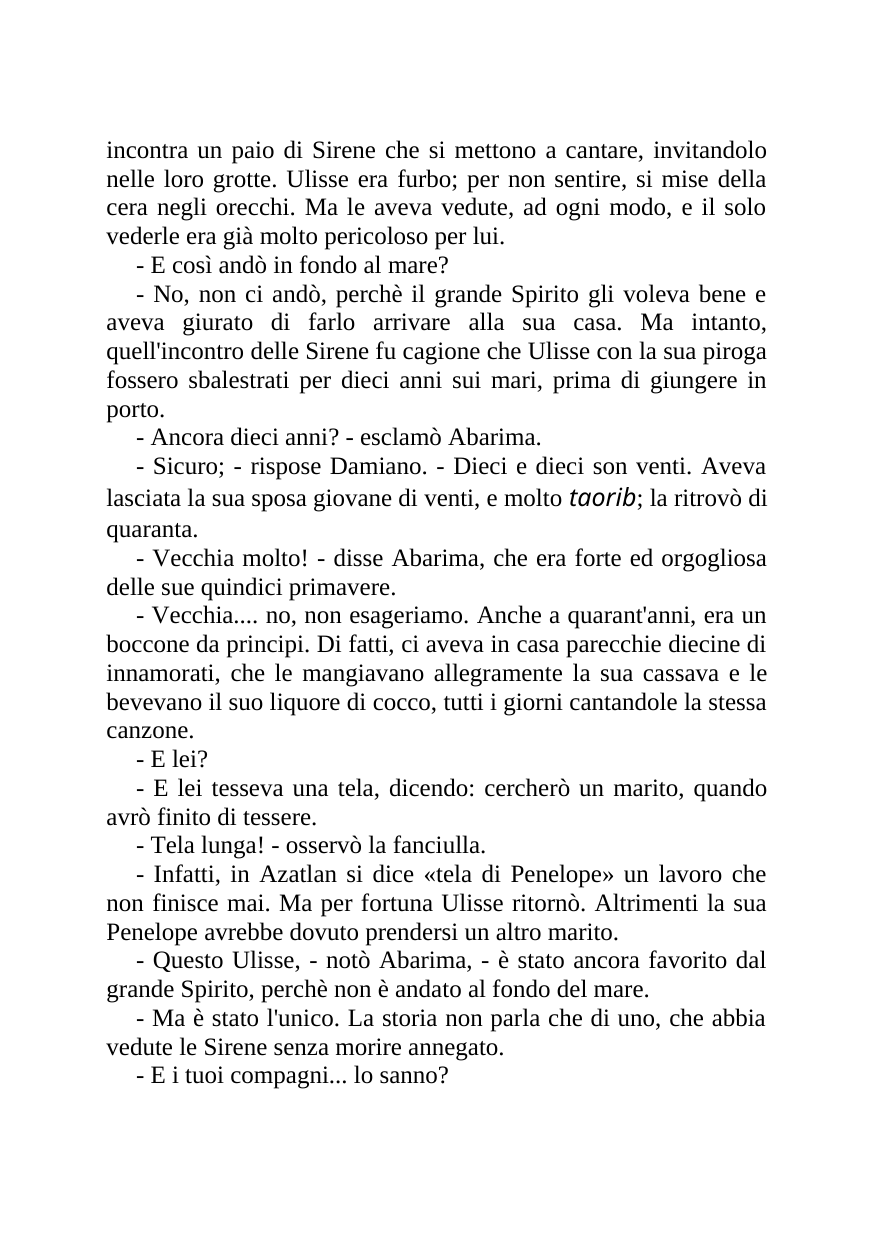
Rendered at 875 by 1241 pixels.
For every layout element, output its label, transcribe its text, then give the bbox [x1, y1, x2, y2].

text - Ma è stato l'unico. La storia non parla che di uno, che abbia vedute le Sirene senza morire annegato. [106, 1003, 768, 1060]
text - Sicuro; - rispose Damiano. - Dieci e dieci son venti. Aveva lasciata la sua sposa giovane di venti, e molto taorib; la ritrovò di quaranta. [106, 451, 768, 543]
text incontra un paio di Sirene che si mettono a cantare, invitandolo nelle loro grotte. Ulisse era furbo; per non sentire, si mise della cera negli orecchi. Ma le aveva vedute, ad ogni modo, e il solo vederle era già molto pericoloso per lui. [106, 135, 768, 250]
text - E i tuoi compagni... lo sanno? [106, 1060, 768, 1089]
text - Vecchia molto! - disse Abarima, che era forte ed orgogliosa delle sue quindici primavere. [106, 543, 768, 600]
text - No, non ci andò, perchè il grande Spirito gli voleva bene e aveva giurato di farlo arrivare alla sua casa. Ma intanto, quell'incontro delle Sirene fu cagione che Ulisse con la sua piroga fossero sbalestrati per dieci anni sui mari, prima di giungere in porto. [106, 279, 768, 422]
text - Infatti, in Azatlan si dice «tela di Penelope» un lavoro che non finisce mai. Ma per fortuna Ulisse ritornò. Altrimenti la sua Penelope avrebbe dovuto prendersi un altro marito. [106, 859, 768, 945]
text - Ancora dieci anni? - esclamò Abarima. [106, 422, 768, 451]
text - Questo Ulisse, - notò Abarima, - è stato ancora favorito dal grande Spirito, perchè non è andato al fondo del mare. [106, 945, 768, 1003]
text - Vecchia.... no, non esageriamo. Anche a quarant'anni, era un boccone da principi. Di fatti, ci aveva in casa parecchie diecine di innamorati, che le mangiavano allegramente la sua cassava e le bevevano il suo liquore di cocco, tutti i giorni cantandole la stessa canzone. [106, 600, 768, 744]
text - Tela lunga! - osservò la fanciulla. [106, 830, 768, 859]
text - E così andò in fondo al mare? [106, 250, 768, 279]
text - E lei? [106, 744, 768, 773]
text - E lei tesseva una tela, dicendo: cercherò un marito, quando avrò finito di tessere. [106, 773, 768, 830]
